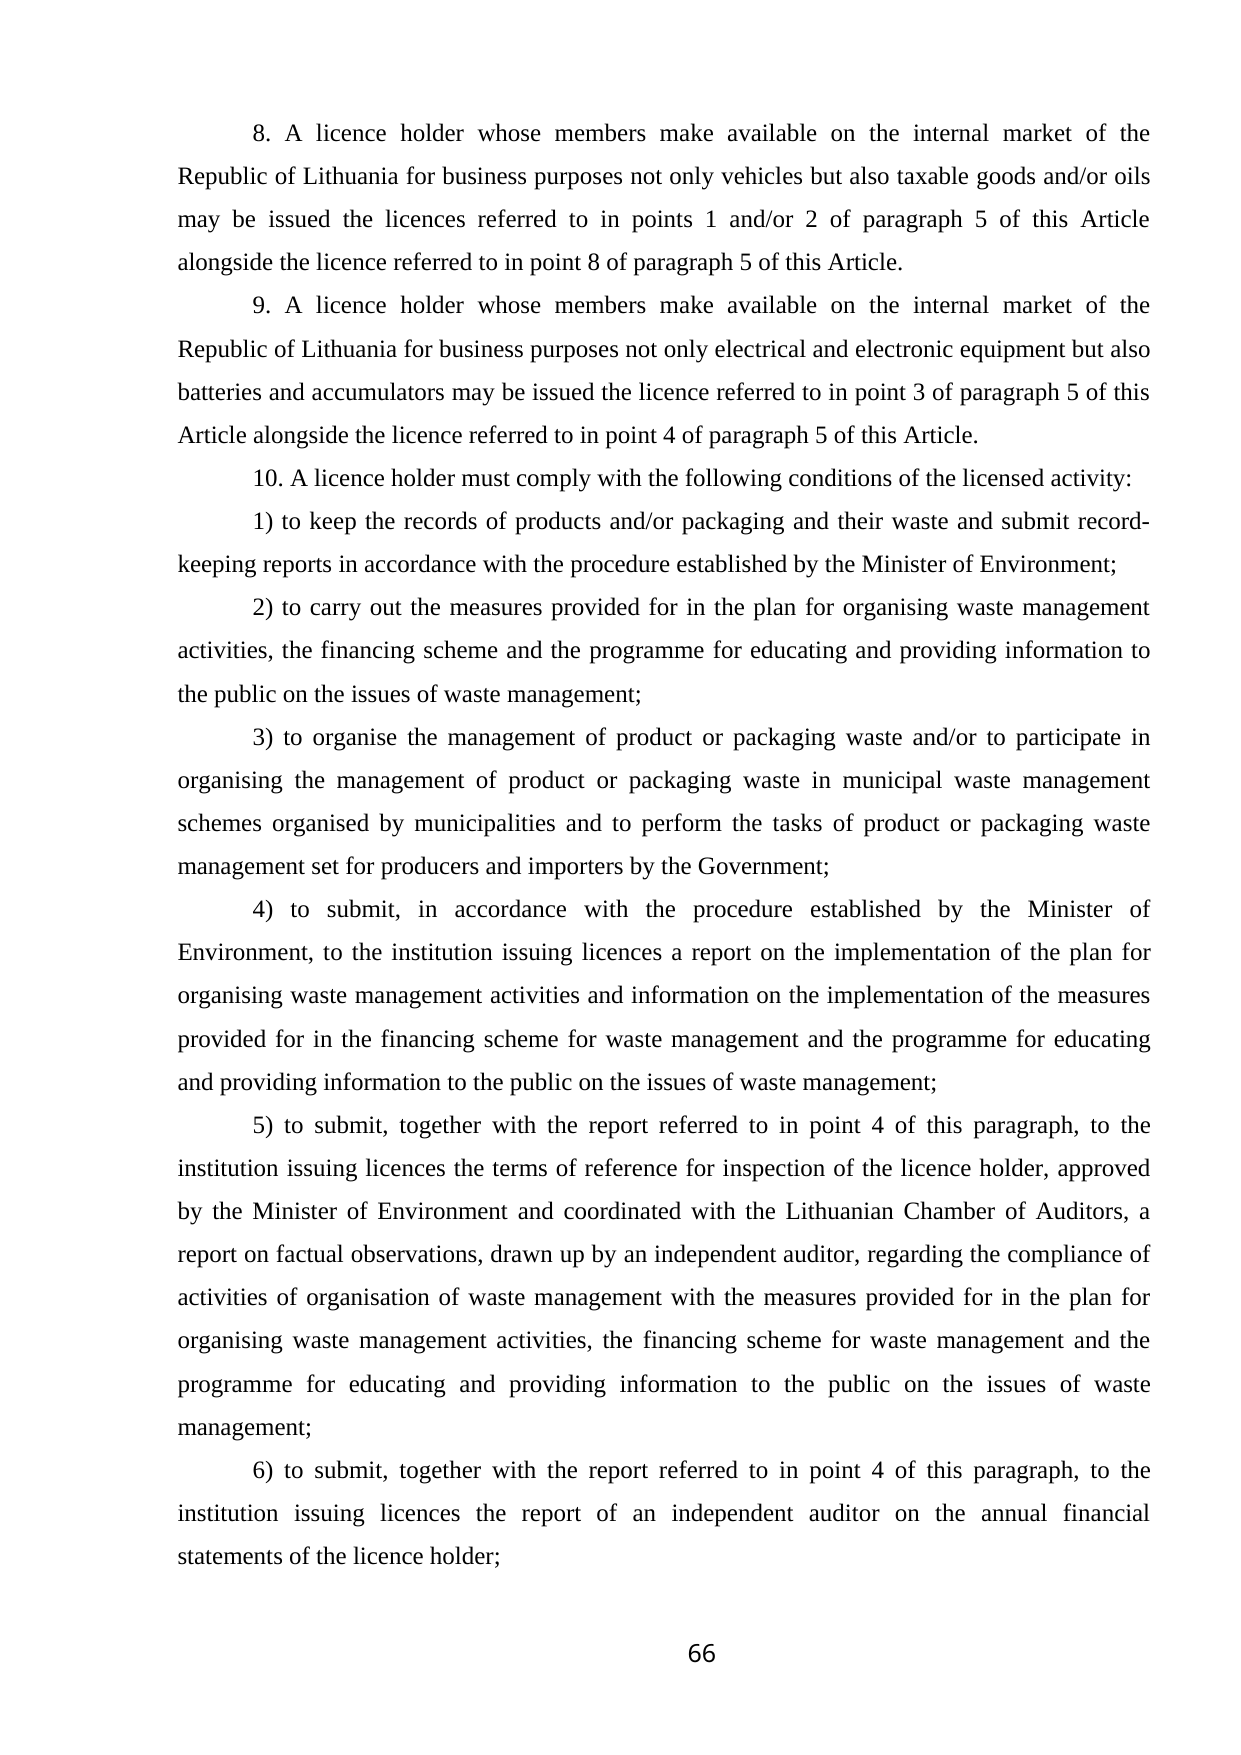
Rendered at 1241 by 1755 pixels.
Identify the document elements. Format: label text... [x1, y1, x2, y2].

text 6) to submit, together with the report referred to in point 4 of this paragraph, to the institution issuing licences the report of an independent auditor on the annual financial statements of the licence holder; [177, 1455, 1152, 1570]
text 8. A licence holder whose members make available on the internal market of the Republic of Lithuania for business purposes not only vehicles but also taxable goods and/or oils may be issued the licences referred to in points 1 and/or 2 of paragraph 5 of this Article alongside the licence referred to in point 8 of paragraph 5 of this Article. [177, 118, 1152, 276]
text 3) to organise the management of product or packaging waste and/or to participate in organising the management of product or packaging waste in municipal waste management schemes organised by municipalities and to perform the tasks of product or packaging waste management set for producers and importers by the Government; [177, 722, 1152, 880]
text 5) to submit, together with the report referred to in point 4 of this paragraph, to the institution issuing licences the terms of reference for inspection of the licence holder, approved by the Minister of Environment and coordinated with the Lithuanian Chamber of Auditors, a report on factual observations, drawn up by an independent auditor, regarding the compliance of activities of organisation of waste management with the measures provided for in the plan for organising waste management activities, the financing scheme for waste management and the programme for educating and providing information to the public on the issues of waste management; [177, 1110, 1152, 1441]
text 9. A licence holder whose members make available on the internal market of the Republic of Lithuania for business purposes not only electrical and electronic equipment but also batteries and accumulators may be issued the licence referred to in point 3 of paragraph 5 of this Article alongside the licence referred to in point 4 of paragraph 5 of this Article. [177, 291, 1152, 449]
text 4) to submit, in accordance with the procedure established by the Minister of Environment, to the institution issuing licences a report on the implementation of the plan for organising waste management activities and information on the implementation of the measures provided for in the financing scheme for waste management and the programme for educating and providing information to the public on the issues of waste management; [177, 894, 1152, 1096]
text 1) to keep the records of products and/or packaging and their waste and submit record-keeping reports in accordance with the procedure established by the Minister of Environment; [177, 506, 1152, 578]
text 10. A licence holder must comply with the following conditions of the licensed activity: [177, 463, 1152, 492]
text 2) to carry out the measures provided for in the plan for organising waste management activities, the financing scheme and the programme for educating and providing information to the public on the issues of waste management; [177, 592, 1152, 707]
